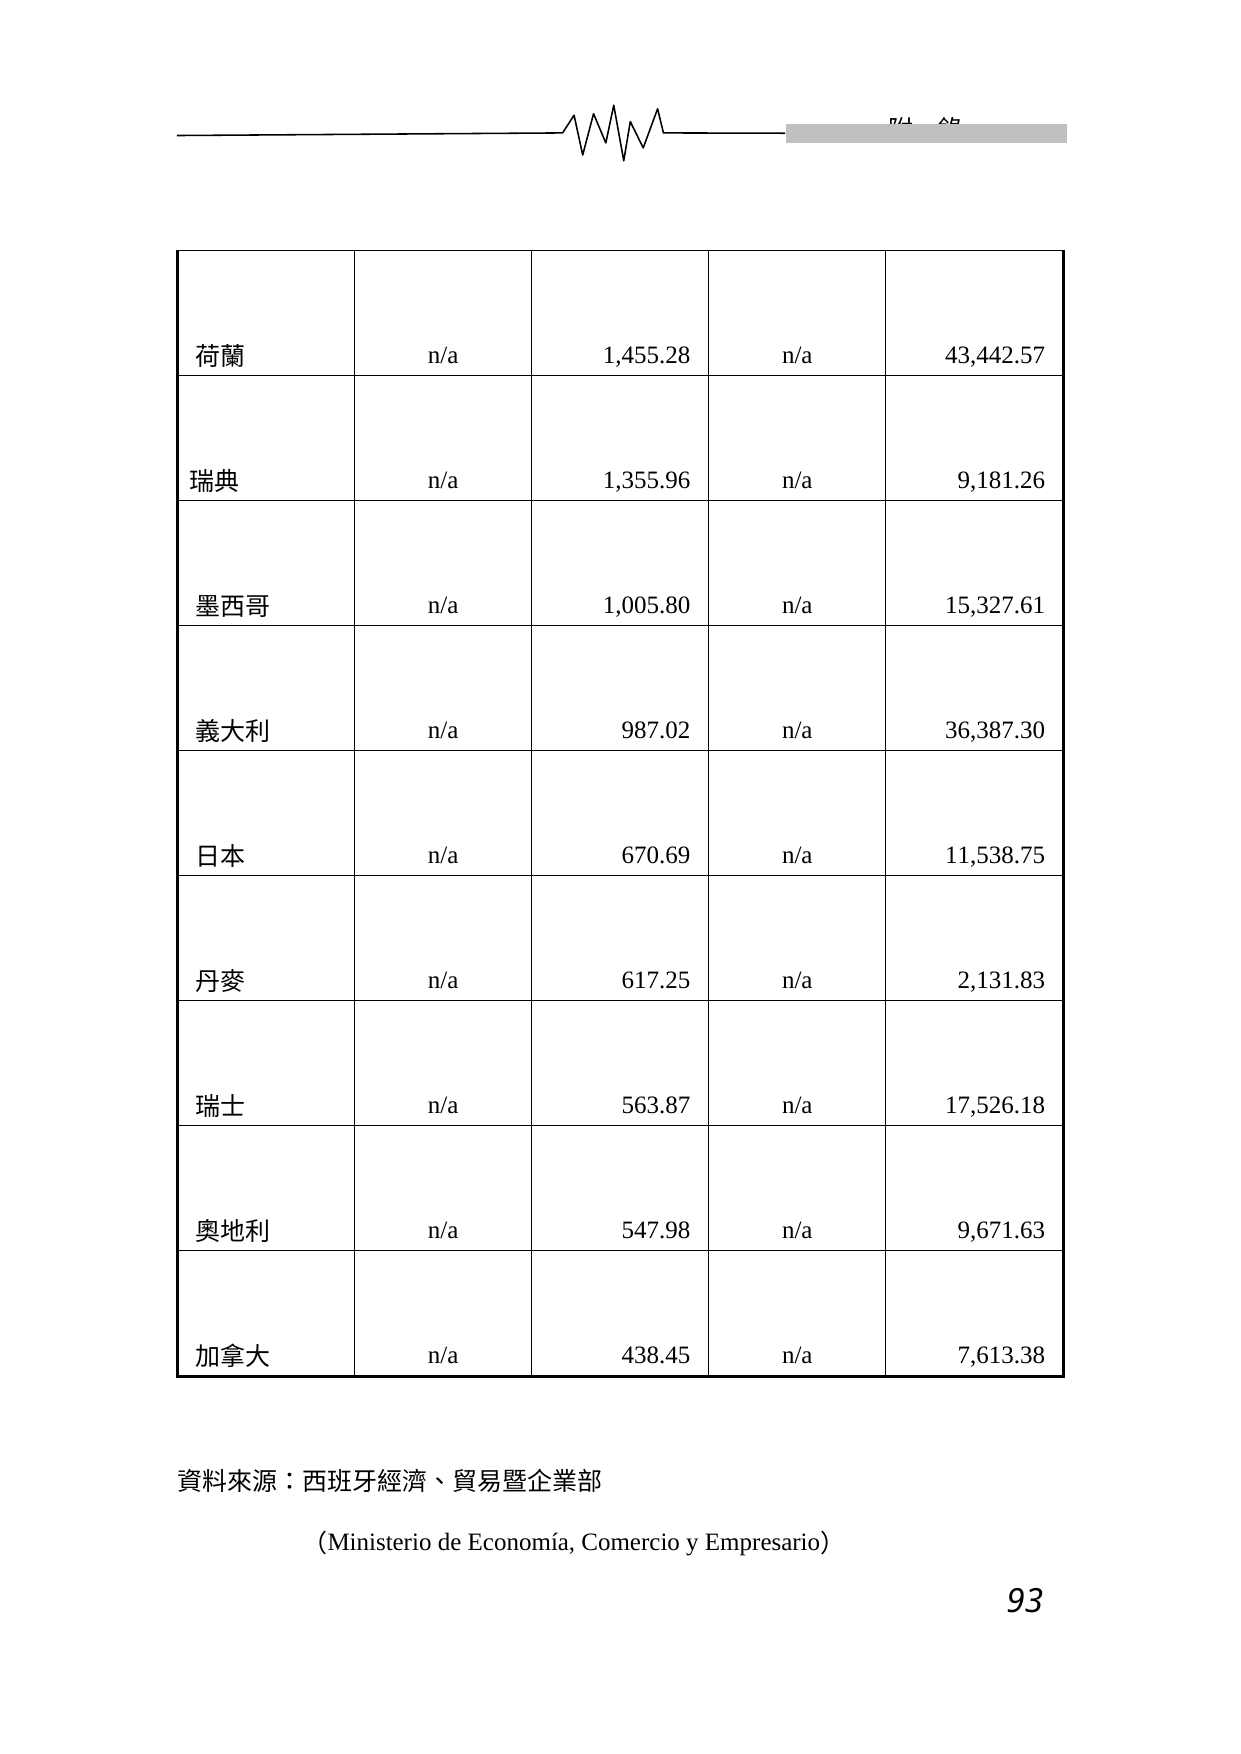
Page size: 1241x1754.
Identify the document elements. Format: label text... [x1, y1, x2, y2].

table_cell 617.25 [532, 876, 708, 1000]
table_cell n/a [709, 251, 885, 375]
table_cell n/a [355, 1251, 531, 1375]
table_cell 43,442.57 [886, 251, 1062, 375]
table_cell n/a [709, 876, 885, 1000]
table_cell 義大利 [179, 626, 354, 750]
table_cell n/a [709, 501, 885, 625]
table_cell n/a [355, 251, 531, 375]
text 資料來源：西班牙經濟、貿易暨企業部 [177, 1438, 1063, 1500]
table_cell 瑞士 [179, 1001, 354, 1125]
table_cell n/a [709, 376, 885, 500]
table_cell 丹麥 [179, 876, 354, 1000]
table_cell 墨西哥 [179, 501, 354, 625]
table_cell n/a [355, 626, 531, 750]
table_cell 1,455.28 [532, 251, 708, 375]
table_cell 荷蘭 [179, 251, 354, 375]
table_cell 15,327.61 [886, 501, 1062, 625]
table_cell 547.98 [532, 1126, 708, 1250]
table_cell 1,355.96 [532, 376, 708, 500]
table_cell 670.69 [532, 751, 708, 875]
table_cell n/a [709, 1001, 885, 1125]
table_cell n/a [709, 626, 885, 750]
text （Ministerio de Economía, Comercio y Empresario） [177, 1500, 1063, 1563]
table_cell 563.87 [532, 1001, 708, 1125]
table_cell n/a [355, 751, 531, 875]
table_cell 11,538.75 [886, 751, 1062, 875]
table_cell 日本 [179, 751, 354, 875]
table_cell 987.02 [532, 626, 708, 750]
table_cell 1,005.80 [532, 501, 708, 625]
table_cell 加拿大 [179, 1251, 354, 1375]
table_cell 奧地利 [179, 1126, 354, 1250]
table_cell 17,526.18 [886, 1001, 1062, 1125]
table_cell 36,387.30 [886, 626, 1062, 750]
table_cell n/a [355, 876, 531, 1000]
table_cell n/a [709, 751, 885, 875]
table_cell 瑞典 [179, 376, 354, 500]
table_cell 438.45 [532, 1251, 708, 1375]
table_cell n/a [355, 1126, 531, 1250]
table_cell n/a [709, 1126, 885, 1250]
table_cell n/a [355, 1001, 531, 1125]
table_cell n/a [709, 1251, 885, 1375]
table_cell 7,613.38 [886, 1251, 1062, 1375]
table_cell n/a [355, 501, 531, 625]
table_cell n/a [355, 376, 531, 500]
table_cell 9,671.63 [886, 1126, 1062, 1250]
table_cell 2,131.83 [886, 876, 1062, 1000]
table_cell 9,181.26 [886, 376, 1062, 500]
